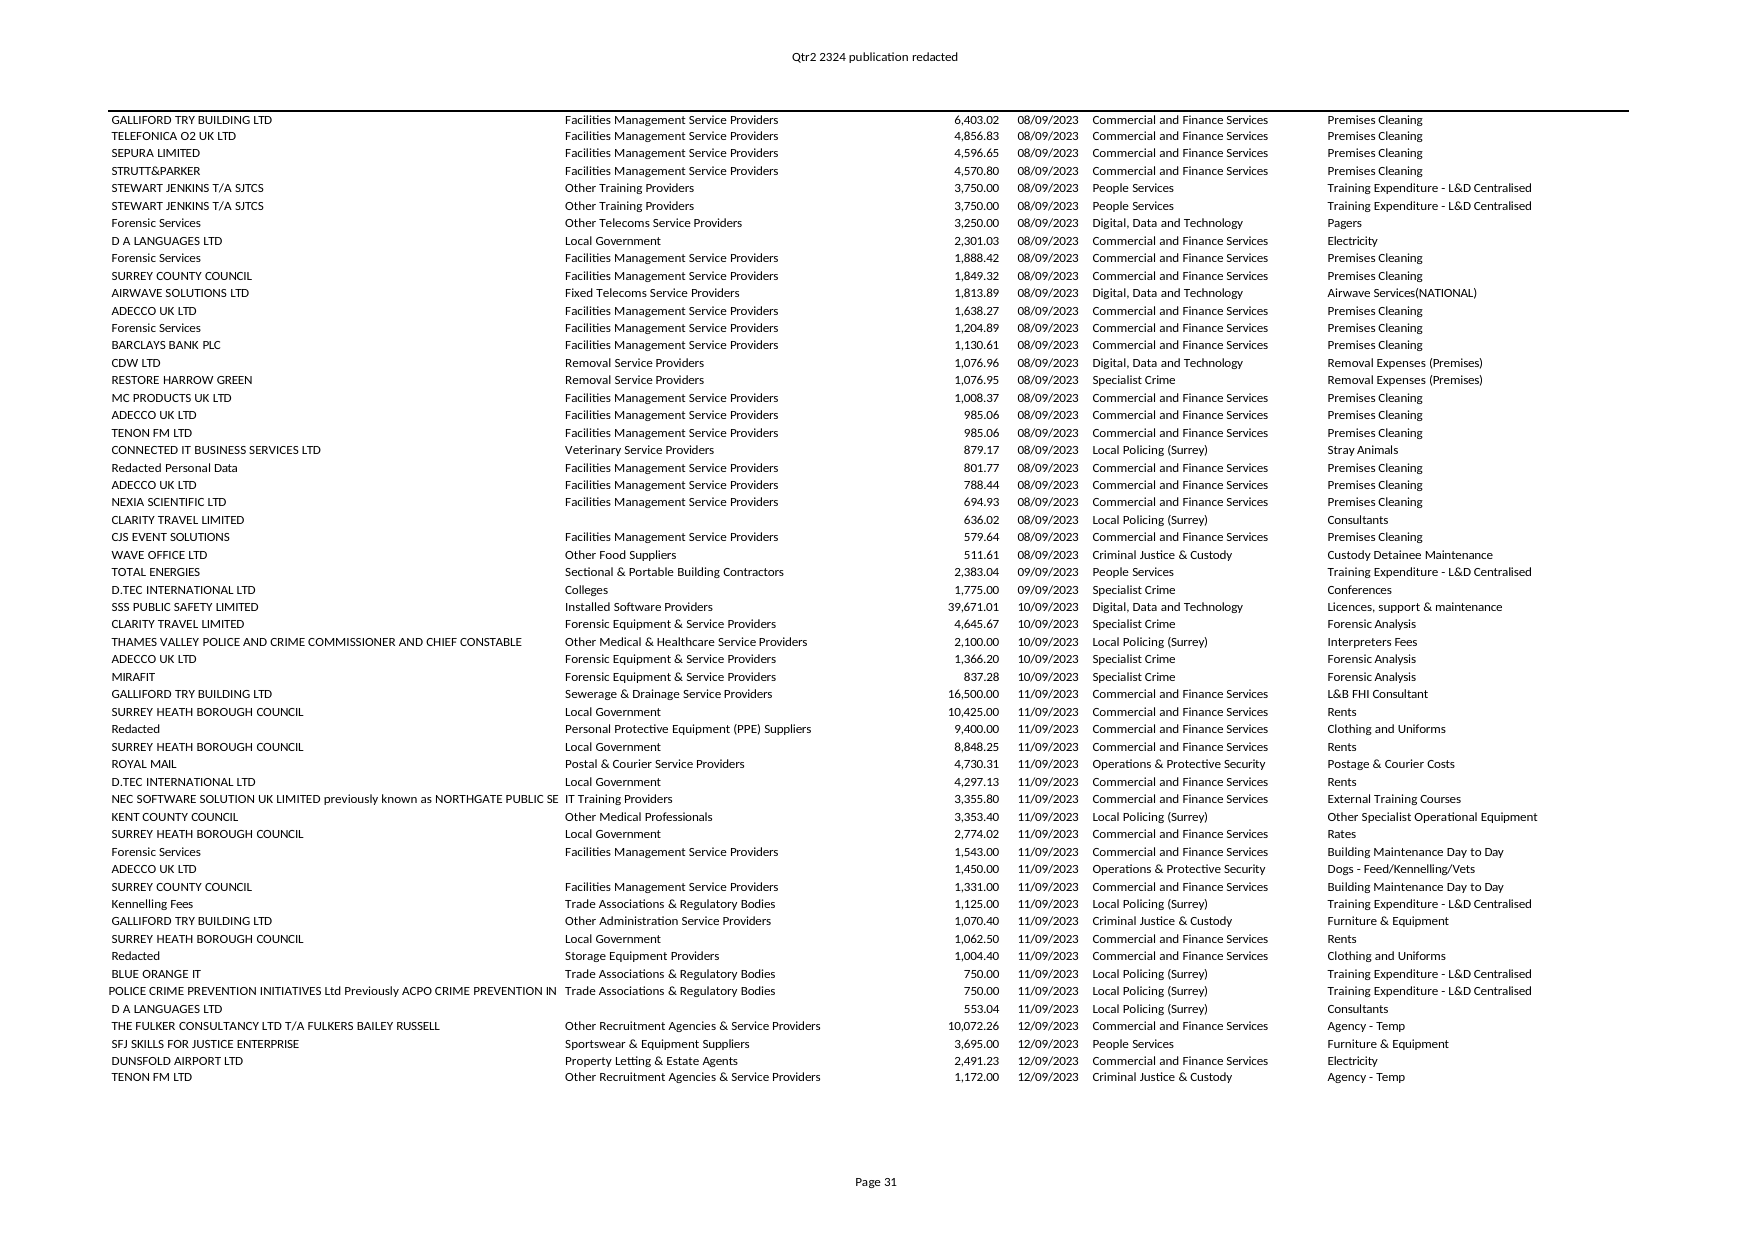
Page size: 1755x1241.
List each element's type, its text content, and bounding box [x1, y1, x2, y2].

table_cell Forensic Equipment & Service Providers [562, 669, 920, 687]
table_cell Commercial and Finance Services [1089, 425, 1324, 442]
table_cell Criminal Justice & Custody [1089, 1071, 1324, 1086]
table_cell 08/09/2023 [1004, 146, 1089, 163]
table_cell Facilities Management Service Providers [562, 477, 920, 494]
table_cell 08/09/2023 [1004, 547, 1089, 564]
table_cell ROYAL MAIL [108, 756, 562, 774]
table_cell 39,671.01 [920, 599, 1004, 617]
table_cell Commercial and Finance Services [1089, 268, 1324, 285]
table_cell Other Training Providers [562, 181, 920, 198]
table_cell Forensic Analysis [1324, 617, 1629, 634]
table_cell 3,250.00 [920, 215, 1004, 233]
table_cell Local Government [562, 931, 920, 948]
table_cell 511.61 [920, 547, 1004, 564]
table_cell 694.93 [920, 495, 1004, 512]
table_cell GALLIFORD TRY BUILDING LTD [108, 914, 562, 931]
table_cell ADECCO UK LTD [108, 303, 562, 320]
table_cell 3,750.00 [920, 181, 1004, 198]
table_cell Premises Cleaning [1324, 112, 1629, 128]
table_cell MC PRODUCTS UK LTD [108, 390, 562, 407]
table_cell STEWART JENKINS T/A SJTCS [108, 181, 562, 198]
table_cell Local Policing (Surrey) [1089, 1001, 1324, 1018]
table_cell Local Policing (Surrey) [1089, 634, 1324, 652]
table_cell Commercial and Finance Services [1089, 320, 1324, 337]
table_cell Facilities Management Service Providers [562, 303, 920, 320]
table_cell Dogs - Feed/Kennelling/Vets [1324, 861, 1629, 879]
table_cell 08/09/2023 [1004, 303, 1089, 320]
table_cell Consultants [1324, 1001, 1629, 1018]
table_cell MIRAFIT [108, 669, 562, 687]
table_cell Sectional & Portable Building Contractors [562, 564, 920, 582]
table_cell 1,366.20 [920, 652, 1004, 669]
table_cell Commercial and Finance Services [1089, 739, 1324, 756]
table_cell Commercial and Finance Services [1089, 721, 1324, 739]
table_cell 750.00 [920, 984, 1004, 1001]
table_cell 3,355.80 [920, 791, 1004, 809]
table_cell Removal Expenses (Premises) [1324, 372, 1629, 390]
table_cell 1,638.27 [920, 303, 1004, 320]
table_cell 08/09/2023 [1004, 442, 1089, 460]
table_cell Postal & Courier Service Providers [562, 756, 920, 774]
table_cell Commercial and Finance Services [1089, 250, 1324, 268]
table_cell 08/09/2023 [1004, 425, 1089, 442]
table_cell Local Policing (Surrey) [1089, 512, 1324, 529]
table_cell Commercial and Finance Services [1089, 146, 1324, 163]
table_cell Local Policing (Surrey) [1089, 966, 1324, 983]
table_cell 08/09/2023 [1004, 338, 1089, 355]
table_cell 10,072.26 [920, 1018, 1004, 1036]
table_cell TELEFONICA O2 UK LTD [108, 128, 562, 146]
table_cell Digital, Data and Technology [1089, 285, 1324, 303]
table_cell Digital, Data and Technology [1089, 215, 1324, 233]
table_cell Rents [1324, 739, 1629, 756]
table_cell 08/09/2023 [1004, 198, 1089, 215]
table_cell Licences, support & maintenance [1324, 599, 1629, 617]
table_cell SFJ SKILLS FOR JUSTICE ENTERPRISE [108, 1036, 562, 1053]
table_cell STRUTT&PARKER [108, 163, 562, 181]
table_cell Postage & Courier Costs [1324, 756, 1629, 774]
table_cell Premises Cleaning [1324, 320, 1629, 337]
table_cell Premises Cleaning [1324, 128, 1629, 146]
table_cell 837.28 [920, 669, 1004, 687]
table_cell 10/09/2023 [1004, 617, 1089, 634]
table_cell Forensic Analysis [1324, 652, 1629, 669]
table_cell Commercial and Finance Services [1089, 303, 1324, 320]
table_cell 2,301.03 [920, 233, 1004, 250]
table_cell Forensic Equipment & Service Providers [562, 617, 920, 634]
table_cell Premises Cleaning [1324, 495, 1629, 512]
table_cell Rents [1324, 774, 1629, 791]
table_cell Facilities Management Service Providers [562, 460, 920, 477]
table_cell DUNSFOLD AIRPORT LTD [108, 1053, 562, 1071]
table_cell 1,849.32 [920, 268, 1004, 285]
table_cell Premises Cleaning [1324, 163, 1629, 181]
table_cell 08/09/2023 [1004, 407, 1089, 425]
table_cell L&B FHI Consultant [1324, 687, 1629, 704]
table_cell 11/09/2023 [1004, 966, 1089, 983]
table_cell 4,730.31 [920, 756, 1004, 774]
table_cell KENT COUNTY COUNCIL [108, 809, 562, 826]
table_cell 12/09/2023 [1004, 1018, 1089, 1036]
table_cell GALLIFORD TRY BUILDING LTD [108, 112, 562, 128]
table_cell 1,004.40 [920, 949, 1004, 966]
table_cell Electricity [1324, 233, 1629, 250]
table_cell Operations & Protective Security [1089, 861, 1324, 879]
table_cell Training Expenditure - L&D Centralised [1324, 896, 1629, 913]
table_cell 1,070.40 [920, 914, 1004, 931]
table_cell Premises Cleaning [1324, 303, 1629, 320]
table_cell Local Government [562, 233, 920, 250]
table_cell Digital, Data and Technology [1089, 355, 1324, 372]
table_cell Other Specialist Operational Equipment [1324, 809, 1629, 826]
table_cell Operations & Protective Security [1089, 756, 1324, 774]
table_cell 1,813.89 [920, 285, 1004, 303]
table_cell External Training Courses [1324, 791, 1629, 809]
table_cell Removal Service Providers [562, 355, 920, 372]
table_cell 12/09/2023 [1004, 1053, 1089, 1071]
table_cell Criminal Justice & Custody [1089, 914, 1324, 931]
table_cell SURREY COUNTY COUNCIL [108, 268, 562, 285]
table_cell Premises Cleaning [1324, 250, 1629, 268]
table_cell Forensic Services [108, 215, 562, 233]
table_cell 08/09/2023 [1004, 233, 1089, 250]
table_cell Redacted [108, 721, 562, 739]
table_cell 10/09/2023 [1004, 669, 1089, 687]
table_cell 1,076.95 [920, 372, 1004, 390]
table_cell Commercial and Finance Services [1089, 495, 1324, 512]
table_cell Other Food Suppliers [562, 547, 920, 564]
table_cell 1,008.37 [920, 390, 1004, 407]
table_cell 11/09/2023 [1004, 914, 1089, 931]
table_cell Facilities Management Service Providers [562, 163, 920, 181]
table_cell TENON FM LTD [108, 425, 562, 442]
table_cell Removal Expenses (Premises) [1324, 355, 1629, 372]
table_cell Commercial and Finance Services [1089, 879, 1324, 896]
table_cell 2,100.00 [920, 634, 1004, 652]
table_cell Other Recruitment Agencies & Service Providers [562, 1018, 920, 1036]
table_cell 3,353.40 [920, 809, 1004, 826]
table_cell Commercial and Finance Services [1089, 233, 1324, 250]
table_cell Other Administration Service Providers [562, 914, 920, 931]
table_cell Veterinary Service Providers [562, 442, 920, 460]
table_cell 08/09/2023 [1004, 460, 1089, 477]
table_cell Agency - Temp [1324, 1071, 1629, 1086]
table_cell 11/09/2023 [1004, 791, 1089, 809]
table_cell Premises Cleaning [1324, 460, 1629, 477]
table_cell 4,645.67 [920, 617, 1004, 634]
table_cell 08/09/2023 [1004, 372, 1089, 390]
table_cell Kennelling Fees [108, 896, 562, 913]
table_cell 09/09/2023 [1004, 564, 1089, 582]
table_cell Custody Detainee Maintenance [1324, 547, 1629, 564]
table_cell Airwave Services(NATIONAL) [1324, 285, 1629, 303]
table_cell Commercial and Finance Services [1089, 931, 1324, 948]
table_cell 1,172.00 [920, 1071, 1004, 1086]
table_cell 579.64 [920, 529, 1004, 547]
table_cell Other Medical & Healthcare Service Providers [562, 634, 920, 652]
table_cell Removal Service Providers [562, 372, 920, 390]
table_cell 1,204.89 [920, 320, 1004, 337]
table_cell 11/09/2023 [1004, 809, 1089, 826]
table_cell Criminal Justice & Custody [1089, 547, 1324, 564]
table_cell 1,076.96 [920, 355, 1004, 372]
table_cell Facilities Management Service Providers [562, 495, 920, 512]
table_cell Commercial and Finance Services [1089, 1018, 1324, 1036]
table_cell People Services [1089, 1036, 1324, 1053]
table_cell Training Expenditure - L&D Centralised [1324, 984, 1629, 1001]
table_cell 11/09/2023 [1004, 1001, 1089, 1018]
table_cell 11/09/2023 [1004, 739, 1089, 756]
table_cell 08/09/2023 [1004, 181, 1089, 198]
table_cell 11/09/2023 [1004, 896, 1089, 913]
table_cell D A LANGUAGES LTD [108, 1001, 562, 1018]
table_cell IT Training Providers [562, 791, 920, 809]
table_cell NEC SOFTWARE SOLUTION UK LIMITED previously known as NORTHGATE PUBLIC SE [108, 791, 562, 809]
table_cell SURREY COUNTY COUNCIL [108, 879, 562, 896]
table_cell 08/09/2023 [1004, 477, 1089, 494]
table_cell Premises Cleaning [1324, 425, 1629, 442]
table_cell Commercial and Finance Services [1089, 390, 1324, 407]
table_cell Commercial and Finance Services [1089, 128, 1324, 146]
table_cell Facilities Management Service Providers [562, 529, 920, 547]
table_cell 1,450.00 [920, 861, 1004, 879]
table_cell 6,403.02 [920, 112, 1004, 128]
table_cell Forensic Services [108, 250, 562, 268]
table_cell Building Maintenance Day to Day [1324, 844, 1629, 861]
table_cell Sportswear & Equipment Suppliers [562, 1036, 920, 1053]
table_cell SURREY HEATH BOROUGH COUNCIL [108, 826, 562, 844]
table_cell Property Letting & Estate Agents [562, 1053, 920, 1071]
table_cell Storage Equipment Providers [562, 949, 920, 966]
table_cell CDW LTD [108, 355, 562, 372]
table_cell Facilities Management Service Providers [562, 844, 920, 861]
table_cell Commercial and Finance Services [1089, 1053, 1324, 1071]
table_cell Commercial and Finance Services [1089, 791, 1324, 809]
table_cell Clothing and Uniforms [1324, 949, 1629, 966]
table_cell SURREY HEATH BOROUGH COUNCIL [108, 931, 562, 948]
table_cell 788.44 [920, 477, 1004, 494]
table_cell Training Expenditure - L&D Centralised [1324, 181, 1629, 198]
table_cell Specialist Crime [1089, 372, 1324, 390]
table_cell Other Telecoms Service Providers [562, 215, 920, 233]
table_cell 2,491.23 [920, 1053, 1004, 1071]
table_cell D.TEC INTERNATIONAL LTD [108, 774, 562, 791]
table_cell 11/09/2023 [1004, 879, 1089, 896]
table_cell Forensic Equipment & Service Providers [562, 652, 920, 669]
table_cell 08/09/2023 [1004, 320, 1089, 337]
table_cell GALLIFORD TRY BUILDING LTD [108, 687, 562, 704]
table_cell Local Government [562, 826, 920, 844]
table_cell Colleges [562, 582, 920, 599]
table_cell 1,125.00 [920, 896, 1004, 913]
table_cell Facilities Management Service Providers [562, 128, 920, 146]
table_cell Facilities Management Service Providers [562, 879, 920, 896]
table_cell Pagers [1324, 215, 1629, 233]
table_cell Commercial and Finance Services [1089, 949, 1324, 966]
table_cell 10/09/2023 [1004, 652, 1089, 669]
table_cell [562, 512, 920, 529]
table_cell 1,888.42 [920, 250, 1004, 268]
table_cell Local Policing (Surrey) [1089, 984, 1324, 1001]
table_cell 10,425.00 [920, 704, 1004, 721]
table_cell Premises Cleaning [1324, 146, 1629, 163]
table_cell 10/09/2023 [1004, 599, 1089, 617]
table_cell Premises Cleaning [1324, 477, 1629, 494]
table_cell Furniture & Equipment [1324, 914, 1629, 931]
table_cell RESTORE HARROW GREEN [108, 372, 562, 390]
table_cell Digital, Data and Technology [1089, 599, 1324, 617]
table_cell Commercial and Finance Services [1089, 338, 1324, 355]
table_cell Commercial and Finance Services [1089, 826, 1324, 844]
table_cell Local Government [562, 704, 920, 721]
table_cell ADECCO UK LTD [108, 477, 562, 494]
table_cell Commercial and Finance Services [1089, 704, 1324, 721]
table_cell Other Recruitment Agencies & Service Providers [562, 1071, 920, 1086]
table_cell 08/09/2023 [1004, 512, 1089, 529]
table_cell Premises Cleaning [1324, 268, 1629, 285]
table_cell Local Government [562, 774, 920, 791]
table_cell Trade Associations & Regulatory Bodies [562, 984, 920, 1001]
table_cell BARCLAYS BANK PLC [108, 338, 562, 355]
table_cell CLARITY TRAVEL LIMITED [108, 617, 562, 634]
table_cell Facilities Management Service Providers [562, 407, 920, 425]
table_cell STEWART JENKINS T/A SJTCS [108, 198, 562, 215]
table_cell 2,774.02 [920, 826, 1004, 844]
table_cell 1,775.00 [920, 582, 1004, 599]
table_cell [562, 861, 920, 879]
table_cell Forensic Analysis [1324, 669, 1629, 687]
table_cell 9,400.00 [920, 721, 1004, 739]
table_cell Local Policing (Surrey) [1089, 809, 1324, 826]
table_cell 11/09/2023 [1004, 704, 1089, 721]
table_cell 11/09/2023 [1004, 861, 1089, 879]
table_cell Facilities Management Service Providers [562, 146, 920, 163]
table_cell Facilities Management Service Providers [562, 320, 920, 337]
table_cell 10/09/2023 [1004, 634, 1089, 652]
table_cell ADECCO UK LTD [108, 652, 562, 669]
table_cell Rents [1324, 704, 1629, 721]
table_cell 12/09/2023 [1004, 1071, 1089, 1086]
table_cell Redacted [108, 949, 562, 966]
table_cell POLICE CRIME PREVENTION INITIATIVES Ltd Previously ACPO CRIME PREVENTION IN [108, 984, 562, 1001]
table_cell Trade Associations & Regulatory Bodies [562, 966, 920, 983]
table_cell THAMES VALLEY POLICE AND CRIME COMMISSIONER AND CHIEF CONSTABLE [108, 634, 562, 652]
table_cell AIRWAVE SOLUTIONS LTD [108, 285, 562, 303]
table_cell SURREY HEATH BOROUGH COUNCIL [108, 739, 562, 756]
table_cell 11/09/2023 [1004, 687, 1089, 704]
table_cell Facilities Management Service Providers [562, 112, 920, 128]
table_cell Facilities Management Service Providers [562, 425, 920, 442]
table_cell 08/09/2023 [1004, 163, 1089, 181]
table_cell Rents [1324, 931, 1629, 948]
table_cell Commercial and Finance Services [1089, 477, 1324, 494]
table_cell 1,130.61 [920, 338, 1004, 355]
table_cell Consultants [1324, 512, 1629, 529]
table_cell SSS PUBLIC SAFETY LIMITED [108, 599, 562, 617]
table_cell 4,596.65 [920, 146, 1004, 163]
table_cell [562, 1001, 920, 1018]
table_cell Electricity [1324, 1053, 1629, 1071]
table_cell People Services [1089, 181, 1324, 198]
table_cell Local Policing (Surrey) [1089, 896, 1324, 913]
table_cell 16,500.00 [920, 687, 1004, 704]
table_cell 08/09/2023 [1004, 128, 1089, 146]
table_cell Other Training Providers [562, 198, 920, 215]
table_cell SEPURA LIMITED [108, 146, 562, 163]
table_cell D.TEC INTERNATIONAL LTD [108, 582, 562, 599]
table_cell Local Government [562, 739, 920, 756]
table_cell 12/09/2023 [1004, 1036, 1089, 1053]
table_cell Agency - Temp [1324, 1018, 1629, 1036]
table_cell Trade Associations & Regulatory Bodies [562, 896, 920, 913]
table_cell 11/09/2023 [1004, 844, 1089, 861]
table_cell 11/09/2023 [1004, 721, 1089, 739]
table_cell 750.00 [920, 966, 1004, 983]
table_cell 985.06 [920, 425, 1004, 442]
table_cell SURREY HEATH BOROUGH COUNCIL [108, 704, 562, 721]
table_cell 08/09/2023 [1004, 112, 1089, 128]
table_cell 1,062.50 [920, 931, 1004, 948]
table_cell Fixed Telecoms Service Providers [562, 285, 920, 303]
table_cell ADECCO UK LTD [108, 861, 562, 879]
table_cell Specialist Crime [1089, 669, 1324, 687]
table_cell 801.77 [920, 460, 1004, 477]
table_cell Clothing and Uniforms [1324, 721, 1629, 739]
table_cell 09/09/2023 [1004, 582, 1089, 599]
table_cell WAVE OFFICE LTD [108, 547, 562, 564]
table_cell Sewerage & Drainage Service Providers [562, 687, 920, 704]
table_cell CONNECTED IT BUSINESS SERVICES LTD [108, 442, 562, 460]
table_cell NEXIA SCIENTIFIC LTD [108, 495, 562, 512]
table_cell Commercial and Finance Services [1089, 163, 1324, 181]
table_cell D A LANGUAGES LTD [108, 233, 562, 250]
table_cell Specialist Crime [1089, 582, 1324, 599]
table_cell Premises Cleaning [1324, 338, 1629, 355]
table_cell 08/09/2023 [1004, 250, 1089, 268]
table_cell Installed Software Providers [562, 599, 920, 617]
table_cell CJS EVENT SOLUTIONS [108, 529, 562, 547]
table_cell Stray Animals [1324, 442, 1629, 460]
table_cell Specialist Crime [1089, 652, 1324, 669]
table_cell Commercial and Finance Services [1089, 407, 1324, 425]
table_cell 1,331.00 [920, 879, 1004, 896]
table_cell 11/09/2023 [1004, 826, 1089, 844]
table_cell 8,848.25 [920, 739, 1004, 756]
table_cell 3,695.00 [920, 1036, 1004, 1053]
table_cell Furniture & Equipment [1324, 1036, 1629, 1053]
table_cell Conferences [1324, 582, 1629, 599]
table_cell Forensic Services [108, 320, 562, 337]
table_cell Commercial and Finance Services [1089, 112, 1324, 128]
table_cell BLUE ORANGE IT [108, 966, 562, 983]
table_cell 08/09/2023 [1004, 495, 1089, 512]
table_cell TENON FM LTD [108, 1071, 562, 1086]
table_cell Facilities Management Service Providers [562, 338, 920, 355]
table_cell People Services [1089, 564, 1324, 582]
table_cell Other Medical Professionals [562, 809, 920, 826]
table_cell ADECCO UK LTD [108, 407, 562, 425]
table_cell Training Expenditure - L&D Centralised [1324, 198, 1629, 215]
table_cell Specialist Crime [1089, 617, 1324, 634]
table_cell 11/09/2023 [1004, 756, 1089, 774]
table_cell Premises Cleaning [1324, 407, 1629, 425]
table_cell 08/09/2023 [1004, 529, 1089, 547]
table_cell Personal Protective Equipment (PPE) Suppliers [562, 721, 920, 739]
table_cell Redacted Personal Data [108, 460, 562, 477]
table_cell 08/09/2023 [1004, 215, 1089, 233]
table_cell 11/09/2023 [1004, 774, 1089, 791]
table_cell Building Maintenance Day to Day [1324, 879, 1629, 896]
table_cell Premises Cleaning [1324, 529, 1629, 547]
table_cell Commercial and Finance Services [1089, 687, 1324, 704]
table_cell Premises Cleaning [1324, 390, 1629, 407]
table_cell CLARITY TRAVEL LIMITED [108, 512, 562, 529]
table_cell Commercial and Finance Services [1089, 774, 1324, 791]
table_cell Facilities Management Service Providers [562, 390, 920, 407]
table_cell Commercial and Finance Services [1089, 460, 1324, 477]
table_cell Interpreters Fees [1324, 634, 1629, 652]
table_cell 553.04 [920, 1001, 1004, 1018]
table_cell THE FULKER CONSULTANCY LTD T/A FULKERS BAILEY RUSSELL [108, 1018, 562, 1036]
table_cell People Services [1089, 198, 1324, 215]
table_cell Forensic Services [108, 844, 562, 861]
table_cell 4,856.83 [920, 128, 1004, 146]
table_cell Commercial and Finance Services [1089, 529, 1324, 547]
table_cell 08/09/2023 [1004, 268, 1089, 285]
table_cell 879.17 [920, 442, 1004, 460]
table_cell 3,750.00 [920, 198, 1004, 215]
table_cell 11/09/2023 [1004, 949, 1089, 966]
table_cell 636.02 [920, 512, 1004, 529]
table_cell Rates [1324, 826, 1629, 844]
table_cell Training Expenditure - L&D Centralised [1324, 966, 1629, 983]
table_cell TOTAL ENERGIES [108, 564, 562, 582]
table_cell Local Policing (Surrey) [1089, 442, 1324, 460]
table_cell Facilities Management Service Providers [562, 268, 920, 285]
table_cell 985.06 [920, 407, 1004, 425]
table_cell Training Expenditure - L&D Centralised [1324, 564, 1629, 582]
table_cell 2,383.04 [920, 564, 1004, 582]
table_cell 1,543.00 [920, 844, 1004, 861]
table_cell Commercial and Finance Services [1089, 844, 1324, 861]
table_cell 11/09/2023 [1004, 931, 1089, 948]
table_cell 08/09/2023 [1004, 285, 1089, 303]
table_cell 4,570.80 [920, 163, 1004, 181]
table_cell 08/09/2023 [1004, 355, 1089, 372]
table_cell Facilities Management Service Providers [562, 250, 920, 268]
table_cell 08/09/2023 [1004, 390, 1089, 407]
table_cell 11/09/2023 [1004, 984, 1089, 1001]
table_cell 4,297.13 [920, 774, 1004, 791]
